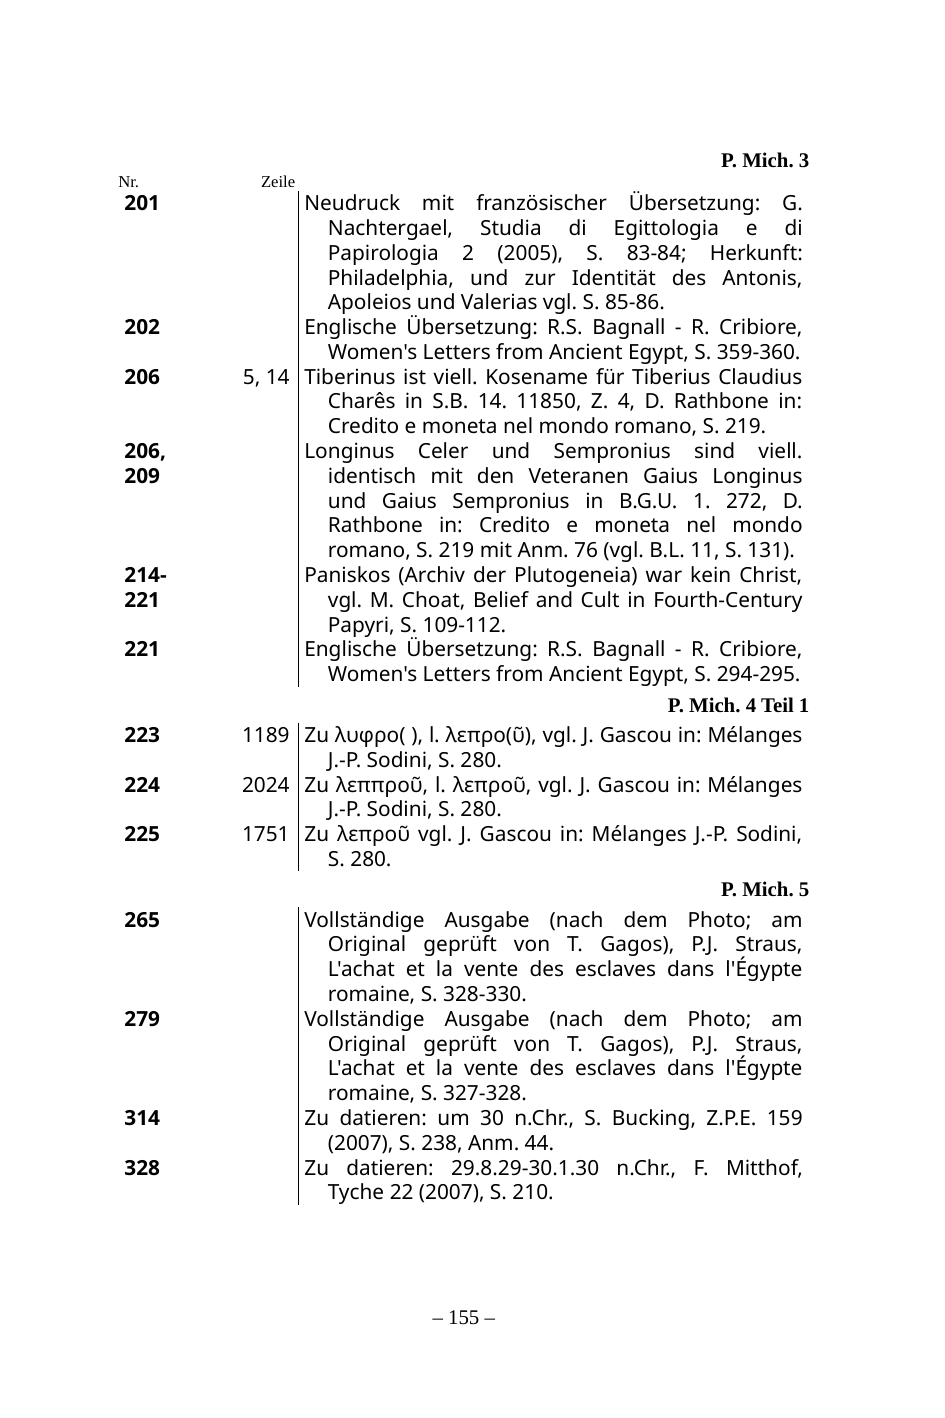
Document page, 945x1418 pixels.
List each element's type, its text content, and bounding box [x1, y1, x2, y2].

table_cell 1751 [207, 822, 298, 871]
table_cell [207, 1106, 298, 1155]
table_cell 214-221 [118, 563, 207, 637]
table_cell [207, 1006, 298, 1106]
subtitle P. Mich. 4 Teil 1 [118, 693, 809, 717]
table_cell 2024 [207, 772, 298, 822]
table_cell 221 [118, 637, 207, 687]
table_cell [207, 439, 298, 563]
table_cell Neudruck mit französischer Übersetzung: G. Nachtergael, Studia di Egittologia e di Papirologia 2 (2005), S. 83-84; Herkunft: Philadelphia, und zur Identität des Antonis, Apoleios und Valerias vgl. S. 85-86. [299, 191, 809, 315]
subtitle P. Mich. 5 [118, 877, 809, 901]
table_header [207, 907, 298, 1006]
table_cell Vollständige Ausgabe (nach dem Photo; am Original geprüft von T. Gagos), P.J. Straus, L'achat et la vente des esclaves dans l'Égypte romaine, S. 327-328. [299, 1006, 809, 1106]
table_header 223 [118, 723, 207, 772]
table_header 1189 [207, 723, 298, 772]
table_cell [207, 1155, 298, 1205]
table_cell Zu datieren: 29.8.29-30.1.30 n.Chr., F. Mitthof, Tyche 22 (2007), S. 210. [299, 1155, 809, 1205]
table_header Zu λυφρο( ), l. λεπρο(ῦ), vgl. J. Gascou in: Mélanges J.-P. Sodini, S. 280. [299, 723, 809, 772]
table_cell 5, 14 [207, 364, 298, 439]
table_cell Tiberinus ist viell. Kosename für Tiberius Claudius Charês in S.B. 14. 11850, Z. 4, D. Rathbone in: Credito e moneta nel mondo romano, S. 219. [299, 364, 809, 439]
table_cell 201 [118, 191, 207, 315]
table_header Vollständige Ausgabe (nach dem Photo; am Original geprüft von T. Gagos), P.J. Straus, L'achat et la vente des esclaves dans l'Égypte romaine, S. 328-330. [299, 907, 809, 1006]
table_cell Englische Übersetzung: R.S. Bagnall - R. Cribiore, Women's Letters from Ancient Egypt, S. 294-295. [299, 637, 809, 687]
table_cell 224 [118, 772, 207, 822]
table_cell Zu λεππροῦ, l. λεπροῦ, vgl. J. Gascou in: Mélanges J.-P. Sodini, S. 280. [299, 772, 809, 822]
table_header 265 [118, 907, 207, 1006]
table_cell 206, 209 [118, 439, 207, 563]
table_cell Zu datieren: um 30 n.Chr., S. Bucking, Z.P.E. 159 (2007), S. 238, Anm. 44. [299, 1106, 809, 1155]
table_cell [207, 637, 298, 687]
table_cell 279 [118, 1006, 207, 1106]
table_cell 328 [118, 1155, 207, 1205]
table_cell 314 [118, 1106, 207, 1155]
table_cell Englische Übersetzung: R.S. Bagnall - R. Cribiore, Women's Letters from Ancient Egypt, S. 359-360. [299, 315, 809, 364]
table_cell Longinus Celer und Sempronius sind viell. identisch mit den Veteranen Gaius Longinus und Gaius Sempronius in B.G.U. 1. 272, D. Rathbone in: Credito e moneta nel mondo romano, S. 219 mit Anm. 76 (vgl. B.L. 11, S. 131). [299, 439, 809, 563]
table_cell Zu λεπροῦ vgl. J. Gascou in: Mélanges J.-P. Sodini, S. 280. [299, 822, 809, 871]
table_cell 206 [118, 364, 207, 439]
table_cell [207, 563, 298, 637]
table_cell Paniskos (Archiv der Plutogeneia) war kein Christ, vgl. M. Choat, Belief and Cult in Fourth-Century Papyri, S. 109-112. [299, 563, 809, 637]
table_cell 202 [118, 315, 207, 364]
table_cell [207, 315, 298, 364]
table_cell 225 [118, 822, 207, 871]
table_cell [207, 191, 298, 315]
